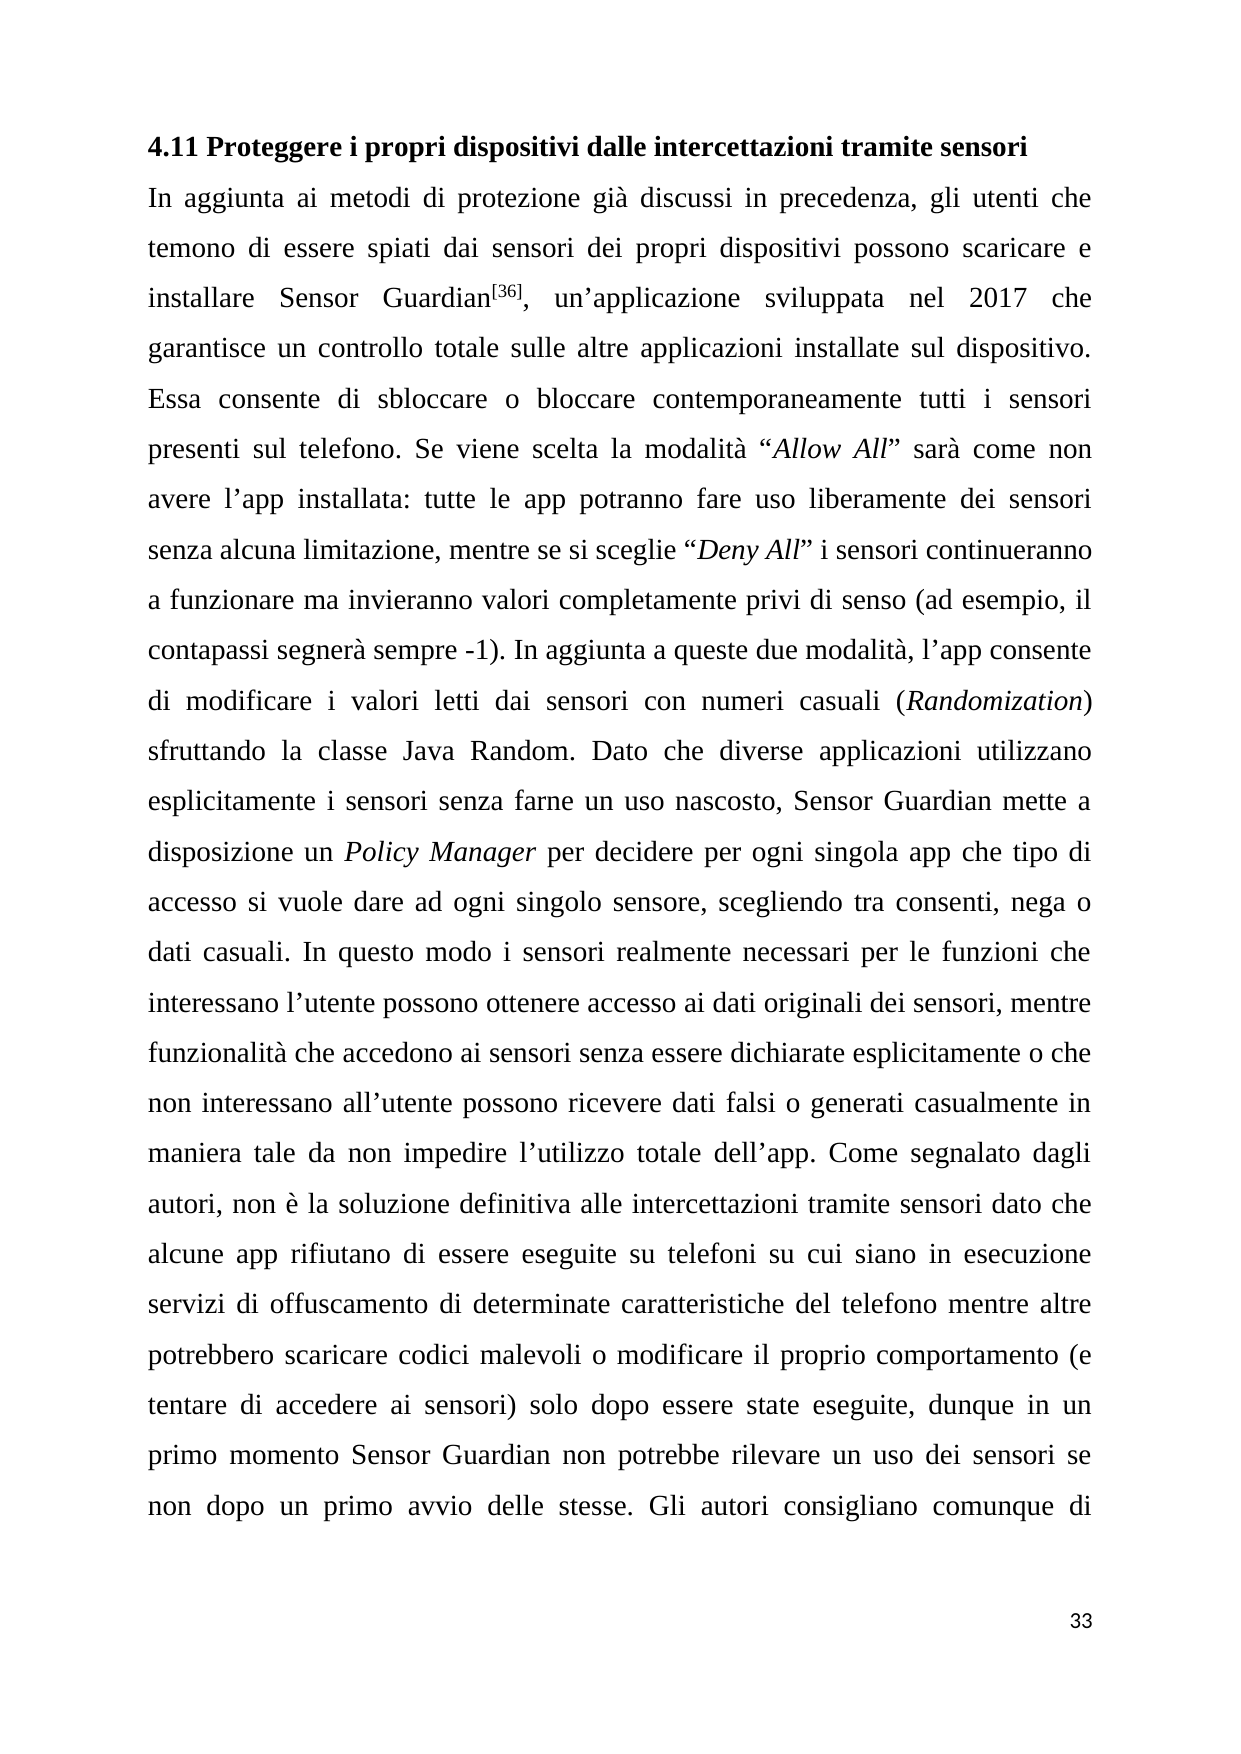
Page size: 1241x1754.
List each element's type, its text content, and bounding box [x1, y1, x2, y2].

subtitle 4.11 Proteggere i propri dispositivi dalle intercettazioni tramite sensori [148, 129, 1092, 163]
text In aggiunta ai metodi di protezione già discussi in precedenza, gli utenti che temono di essere spiati dai sensori dei propri dispositivi possono scaricare e installare Sensor Guardian[36], un’applicazione sviluppata nel 2017 che garantisce un controllo totale sulle altre applicazioni installate sul dispositivo. Essa consente di sbloccare o bloccare contemporaneamente tutti i sensori presenti sul telefono. Se viene scelta la modalità “Allow All” sarà come non avere l’app installata: tutte le app potranno fare uso liberamente dei sensori senza alcuna limitazione, mentre se si sceglie “Deny All” i sensori continueranno a funzionare ma invieranno valori completamente privi di senso (ad esempio, il contapassi segnerà sempre -1). In aggiunta a queste due modalità, l’app consente di modificare i valori letti dai sensori con numeri casuali (Randomization) sfruttando la classe Java Random. Dato che diverse applicazioni utilizzano esplicitamente i sensori senza farne un uso nascosto, Sensor Guardian mette a disposizione un Policy Manager per decidere per ogni singola app che tipo di accesso si vuole dare ad ogni singolo sensore, scegliendo tra consenti, nega o dati casuali. In questo modo i sensori realmente necessari per le funzioni che interessano l’utente possono ottenere accesso ai dati originali dei sensori, mentre funzionalità che accedono ai sensori senza essere dichiarate esplicitamente o che non interessano all’utente possono ricevere dati falsi o generati casualmente in maniera tale da non impedire l’utilizzo totale dell’app. Come segnalato dagli autori, non è la soluzione definitiva alle intercettazioni tramite sensori dato che alcune app rifiutano di essere eseguite su telefoni su cui siano in esecuzione servizi di offuscamento di determinate caratteristiche del telefono mentre altre potrebbero scaricare codici malevoli o modificare il proprio comportamento (e tentare di accedere ai sensori) solo dopo essere state eseguite, dunque in un primo momento Sensor Guardian non potrebbe rilevare un uso dei sensori se non dopo un primo avvio delle stesse. Gli autori consigliano comunque di [148, 180, 1092, 1521]
